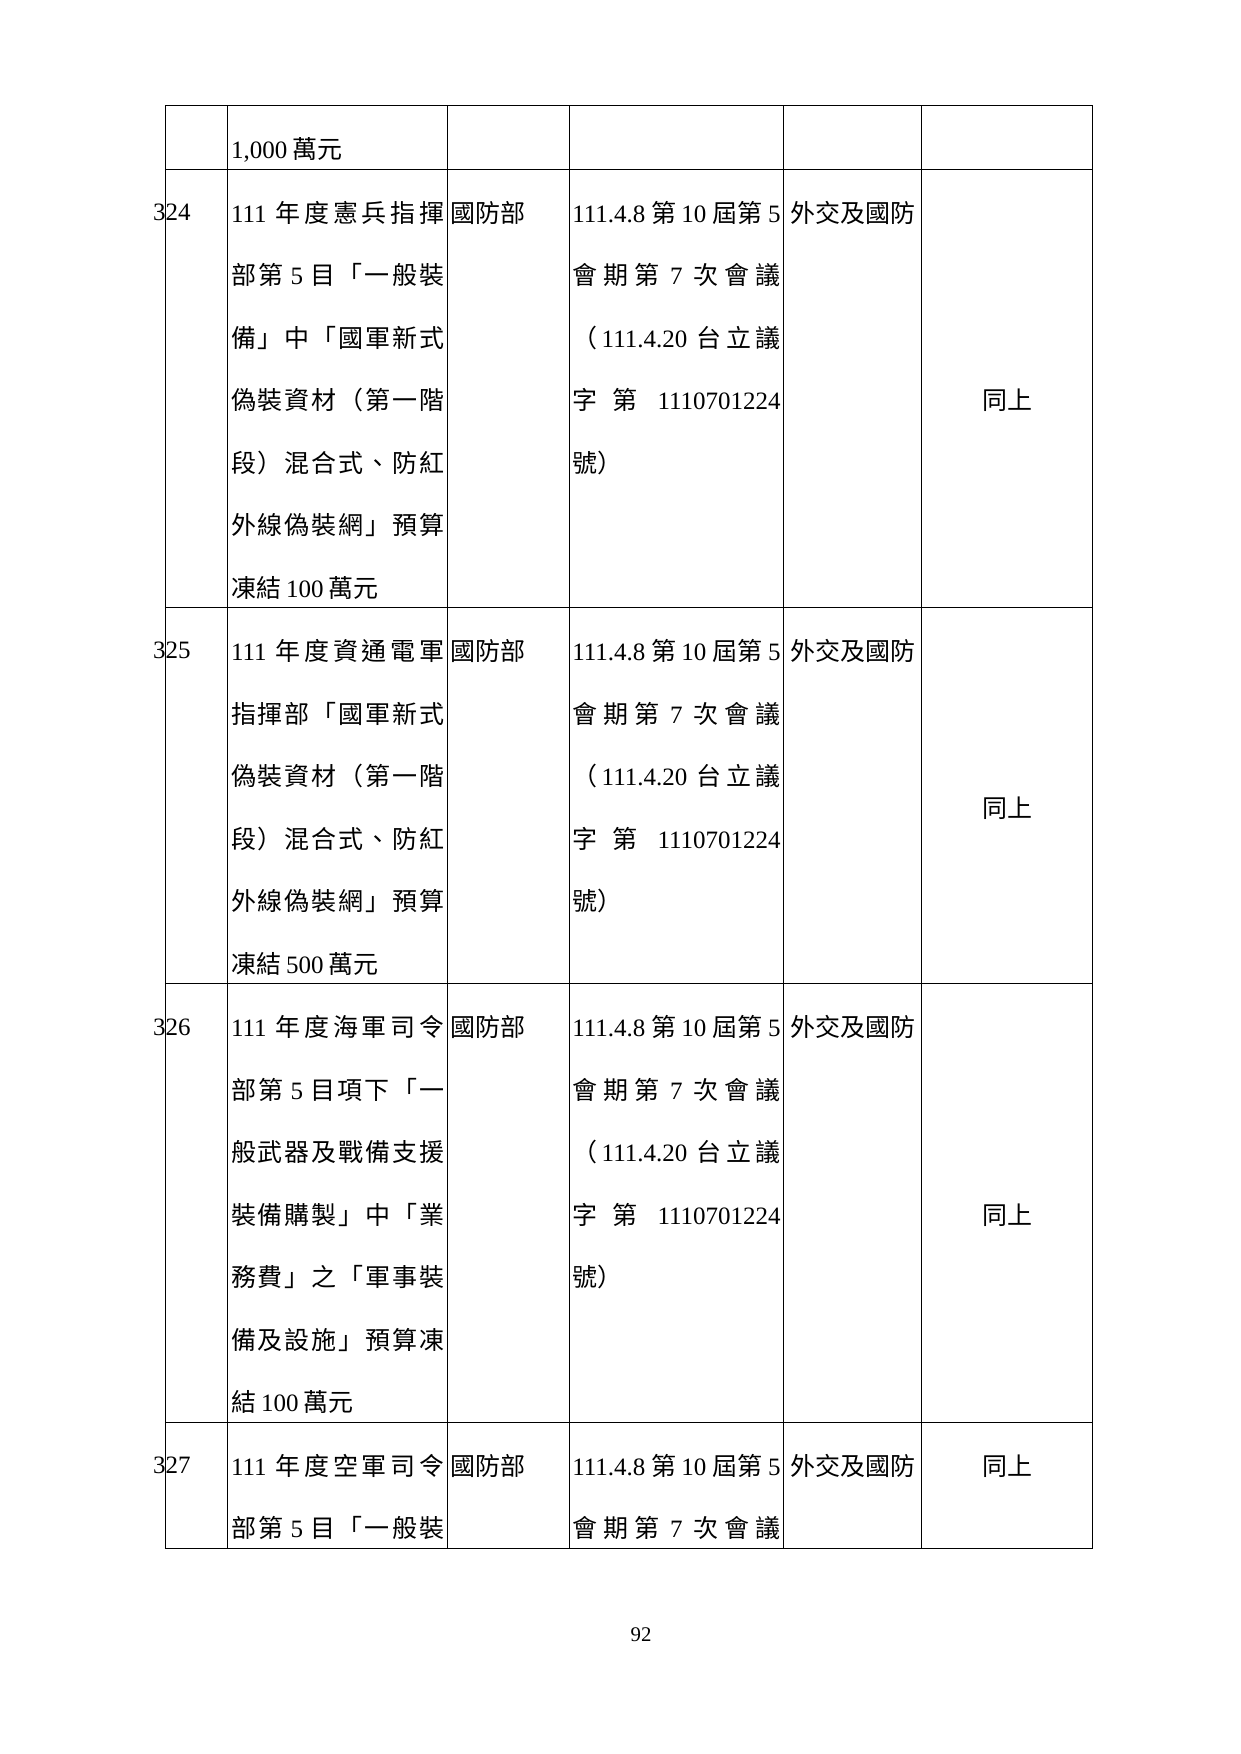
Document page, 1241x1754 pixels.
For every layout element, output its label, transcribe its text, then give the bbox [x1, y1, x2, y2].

table_cell 國防部 [448, 608, 569, 983]
table_cell [448, 106, 569, 169]
table_cell [166, 170, 227, 607]
table_cell 外交及國防 [784, 170, 921, 607]
table_cell 111年度資通電軍指揮部「國軍新式偽裝資材（第一階段）混合式、防紅外線偽裝網」預算凍結500萬元 [228, 608, 447, 983]
table_cell [570, 106, 783, 169]
table_cell 國防部 [448, 1423, 569, 1548]
table_cell 111.4.8第10屆第5會期第7次會議（111.4.20台立議字第1110701224號） [570, 170, 783, 607]
table_cell 國防部 [448, 984, 569, 1422]
table_cell [166, 608, 227, 983]
table_cell 1,000萬元 [228, 106, 447, 169]
table_cell [166, 1423, 227, 1548]
table_cell 國防部 [448, 170, 569, 607]
table_cell [784, 106, 921, 169]
table_cell 外交及國防 [784, 984, 921, 1422]
table_cell 同上 [922, 984, 1092, 1422]
table_cell 111.4.8第10屆第5會期第7次會議（111.4.20台立議字第1110701224號） [570, 984, 783, 1422]
table_cell 111年度海軍司令部第5目項下「一般武器及戰備支援裝備購製」中「業務費」之「軍事裝備及設施」預算凍結100萬元 [228, 984, 447, 1422]
table_cell 111年度空軍司令部第5目「一般裝 [228, 1423, 447, 1548]
table_cell [922, 106, 1092, 169]
table_cell 111.4.8第10屆第5會期第7次會議 [570, 1423, 783, 1548]
table_cell 外交及國防 [784, 1423, 921, 1548]
table_cell [166, 106, 227, 169]
table_cell 同上 [922, 1423, 1092, 1548]
table_cell 同上 [922, 608, 1092, 983]
table_cell [166, 984, 227, 1422]
table_cell 111.4.8第10屆第5會期第7次會議（111.4.20台立議字第1110701224號） [570, 608, 783, 983]
table_cell 外交及國防 [784, 608, 921, 983]
table_cell 同上 [922, 170, 1092, 607]
table_cell 111年度憲兵指揮部第5目「一般裝備」中「國軍新式偽裝資材（第一階段）混合式、防紅外線偽裝網」預算凍結100萬元 [228, 170, 447, 607]
